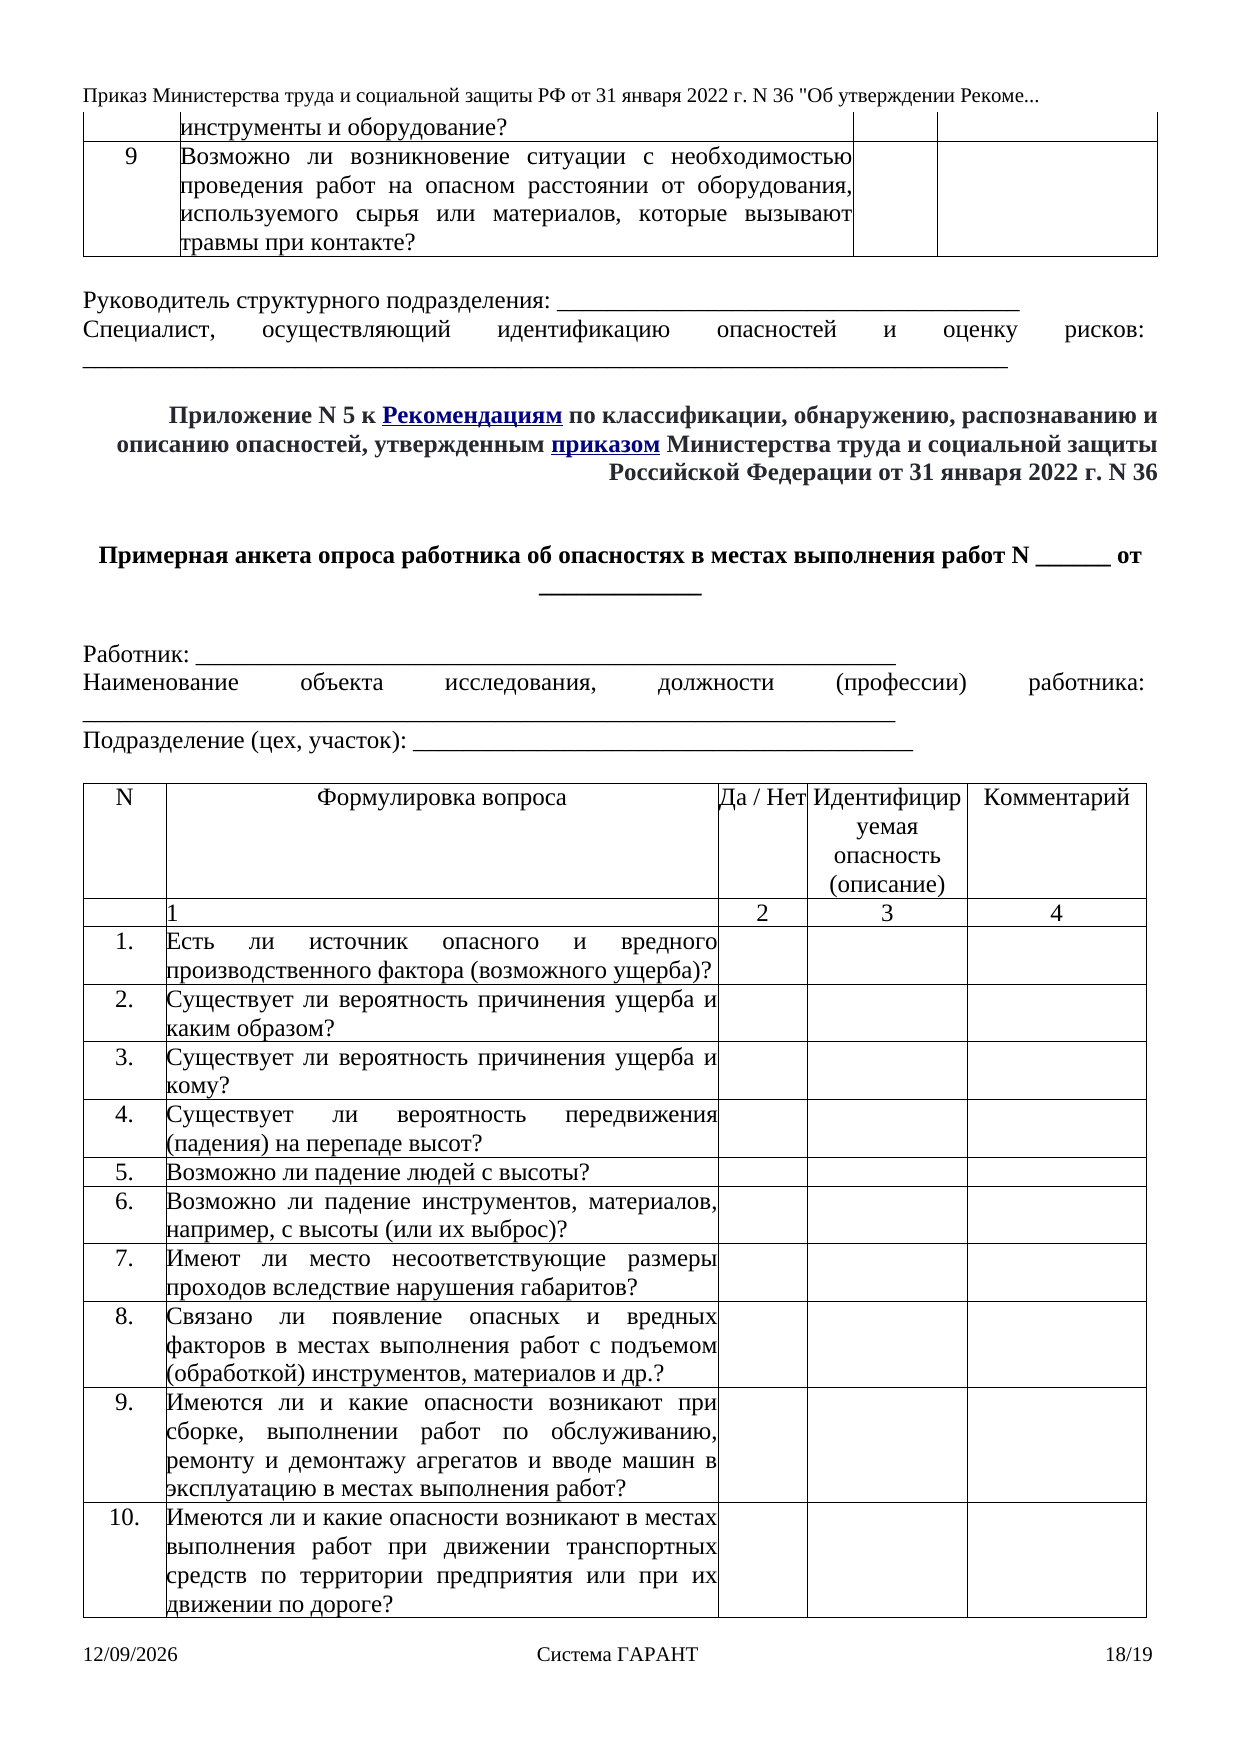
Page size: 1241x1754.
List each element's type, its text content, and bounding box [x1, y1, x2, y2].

table_cell [719, 1503, 807, 1617]
table_cell 2. [84, 985, 166, 1041]
subtitle Примерная анкета опроса работника об опасностях в местах выполнения работ N ______ от _____________ [83, 540, 1157, 597]
table_cell [808, 1302, 967, 1387]
table_cell [808, 1042, 967, 1099]
table_header Руководитель структурного подразделения: _____________________________________ [83, 285, 1146, 314]
table_cell 7. [84, 1244, 166, 1301]
table_cell Существует ли вероятность передвижения (падения) на перепаде высот? [167, 1100, 718, 1157]
table_cell [968, 985, 1146, 1041]
table_cell [719, 1100, 807, 1157]
table_cell Есть ли источник опасного и вредного производственного фактора (возможного ущерба)? [167, 927, 718, 984]
text Приложение N 5 к Рекомендациям по классификации, обнаружению, распознаванию и описанию опасностей, утвержденным приказом Министерства труда и социальной защиты Российской Федерации от 31 января 2022 г. N 36 [83, 400, 1157, 486]
table_cell 8. [84, 1302, 166, 1387]
table_cell [84, 899, 166, 926]
table_cell Имеются ли и какие опасности возникают при сборке, выполнении работ по обслуживанию, ремонту и демонтажу агрегатов и вводе машин в эксплуатацию в местах выполнения работ? [167, 1388, 718, 1502]
table_header N [84, 784, 166, 898]
table_cell [968, 1302, 1146, 1387]
table_cell [968, 1042, 1146, 1099]
table_cell 3 [808, 899, 967, 926]
table_cell [719, 1158, 807, 1186]
table_cell 3. [84, 1042, 166, 1099]
table_cell [938, 142, 1157, 256]
table_cell Имеются ли и какие опасности возникают в местах выполнения работ при движении транспортных средств по территории предприятия или при их движении по дороге? [167, 1503, 718, 1617]
table_cell Существует ли вероятность причинения ущерба и кому? [167, 1042, 718, 1099]
table_cell 6. [84, 1187, 166, 1243]
table_cell Возможно ли падение людей с высоты? [167, 1158, 718, 1186]
table_header Идентифицируемая опасность (описание) [808, 784, 967, 898]
table_cell 2 [719, 899, 807, 926]
table_header Работник: ________________________________________________________ [83, 639, 1146, 667]
table_cell [808, 1388, 967, 1502]
table_header Комментарий [968, 784, 1146, 898]
table_cell инструменты и оборудование? [181, 112, 853, 141]
table_cell [968, 927, 1146, 984]
table_cell [968, 1158, 1146, 1186]
table_cell [719, 1244, 807, 1301]
table_cell Наименование объекта исследования, должности (профессии) работника: _________________________________________________________________ [83, 668, 1146, 725]
table_cell Возможно ли возникновение ситуации с необходимостью проведения работ на опасном расстоянии от оборудования, используемого сырья или материалов, которые вызывают травмы при контакте? [181, 142, 853, 256]
table_cell Имеют ли место несоответствующие размеры проходов вследствие нарушения габаритов? [167, 1244, 718, 1301]
table_cell [808, 1187, 967, 1243]
table_cell 9 [84, 142, 180, 256]
table_cell [938, 112, 1157, 141]
table_cell Связано ли появление опасных и вредных факторов в местах выполнения работ с подъемом (обработкой) инструментов, материалов и др.? [167, 1302, 718, 1387]
table_cell 4. [84, 1100, 166, 1157]
table_cell [968, 1187, 1146, 1243]
table_header Формулировка вопроса [167, 784, 718, 898]
table_cell [719, 1042, 807, 1099]
table_cell 1 [167, 899, 718, 926]
table_cell [808, 927, 967, 984]
table_cell [854, 112, 937, 141]
table_header Да / Нет [719, 784, 807, 898]
table_cell [719, 1302, 807, 1387]
table_cell [808, 985, 967, 1041]
table_cell 10. [84, 1503, 166, 1617]
table_cell [968, 1244, 1146, 1301]
table_cell [719, 1187, 807, 1243]
table_cell 1. [84, 927, 166, 984]
table_cell [968, 1388, 1146, 1502]
table_cell Специалист, осуществляющий идентификацию опасностей и оценку рисков: __________________________________________________________________________ [83, 314, 1146, 371]
table_cell 4 [968, 899, 1146, 926]
table_cell [968, 1503, 1146, 1617]
table_cell 9. [84, 1388, 166, 1502]
table_cell 5. [84, 1158, 166, 1186]
table_cell Возможно ли падение инструментов, материалов, например, с высоты (или их выброс)? [167, 1187, 718, 1243]
table_cell Существует ли вероятность причинения ущерба и каким образом? [167, 985, 718, 1041]
table_cell [808, 1100, 967, 1157]
table_cell [719, 927, 807, 984]
table_cell [808, 1244, 967, 1301]
table_cell [808, 1503, 967, 1617]
table_cell [84, 112, 180, 141]
table_cell [719, 1388, 807, 1502]
table_cell [854, 142, 937, 256]
table_cell [968, 1100, 1146, 1157]
table_cell [808, 1158, 967, 1186]
table_cell [719, 985, 807, 1041]
table_cell Подразделение (цех, участок): ________________________________________ [83, 725, 1146, 754]
